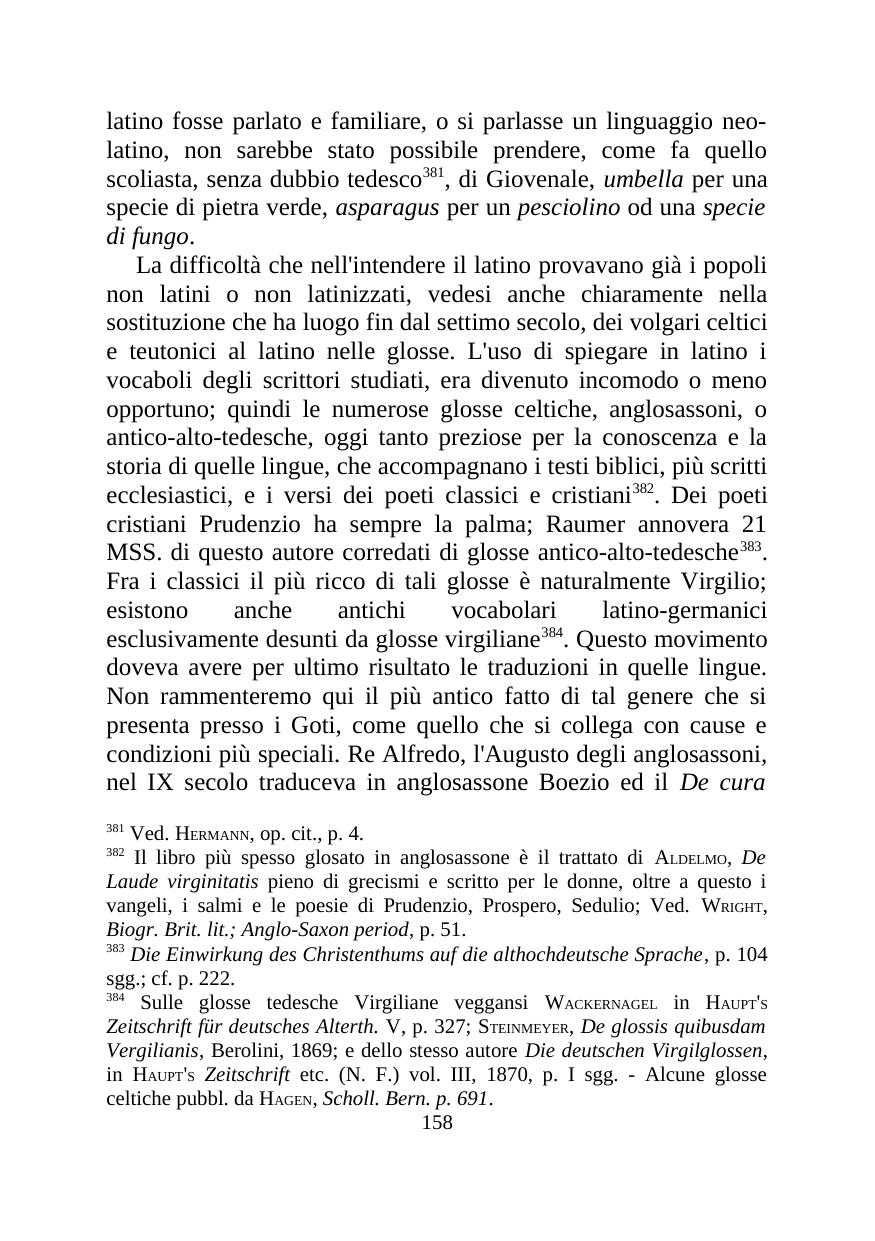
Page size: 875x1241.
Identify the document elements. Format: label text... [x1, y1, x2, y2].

text latino fosse parlato e familiare, o si parlasse un linguaggio neo-latino, non sarebbe stato possibile prendere, come fa quello scoliasta, senza dubbio tedesco, di Giovenale, umbella per una specie di pietra verde, asparagus per un pesciolino od una specie di fungo. [106, 106, 768, 250]
text Die Einwirkung des Christenthums auf die althochdeutsche Sprache, p. 104 sgg.; cf. p. 222. [106, 941, 768, 989]
text Ved. Hermann, op. cit., p. 4. [106, 821, 768, 845]
text Il libro più spesso glosato in anglosassone è il trattato di Aldelmo, De Laude virginitatis pieno di grecismi e scritto per le donne, oltre a questo i vangeli, i salmi e le poesie di Prudenzio, Prospero, Sedulio; Ved. Wright, Biogr. Brit. lit.; Anglo-Saxon period, p. 51. [106, 845, 768, 941]
text Sulle glosse tedesche Virgiliane veggansi Wackernagel in Haupt's Zeitschrift für deutsches Alterth. V, p. 327; Steinmeyer, De glossis quibusdam Vergilianis, Berolini, 1869; e dello stesso autore Die deutschen Virgilglossen, in Haupt's Zeitschrift etc. (N. F.) vol. III, 1870, p. I sgg. - Alcune glosse celtiche pubbl. da Hagen, Scholl. Bern. p. 691. [106, 989, 768, 1110]
text La difficoltà che nell'intendere il latino provavano già i popoli non latini o non latinizzati, vedesi anche chiaramente nella sostituzione che ha luogo fin dal settimo secolo, dei volgari celtici e teutonici al latino nelle glosse. L'uso di spiegare in latino i vocaboli degli scrittori studiati, era divenuto incomodo o meno opportuno; quindi le numerose glosse celtiche, anglosassoni, o antico-alto-tedesche, oggi tanto preziose per la conoscenza e la storia di quelle lingue, che accompagnano i testi biblici, più scritti ecclesiastici, e i versi dei poeti classici e cristiani. Dei poeti cristiani Prudenzio ha sempre la palma; Raumer annovera 21 MSS. di questo autore corredati di glosse antico-alto-tedesche. Fra i classici il più ricco di tali glosse è naturalmente Virgilio; esistono anche antichi vocabolari latino-germanici esclusivamente desunti da glosse virgiliane. Questo movimento doveva avere per ultimo risultato le traduzioni in quelle lingue. Non rammenteremo qui il più antico fatto di tal genere che si presenta presso i Goti, come quello che si collega con cause e condizioni più speciali. Re Alfredo, l'Augusto degli anglosassoni, nel IX secolo traduceva in anglosassone Boezio ed il De cura [106, 250, 768, 796]
